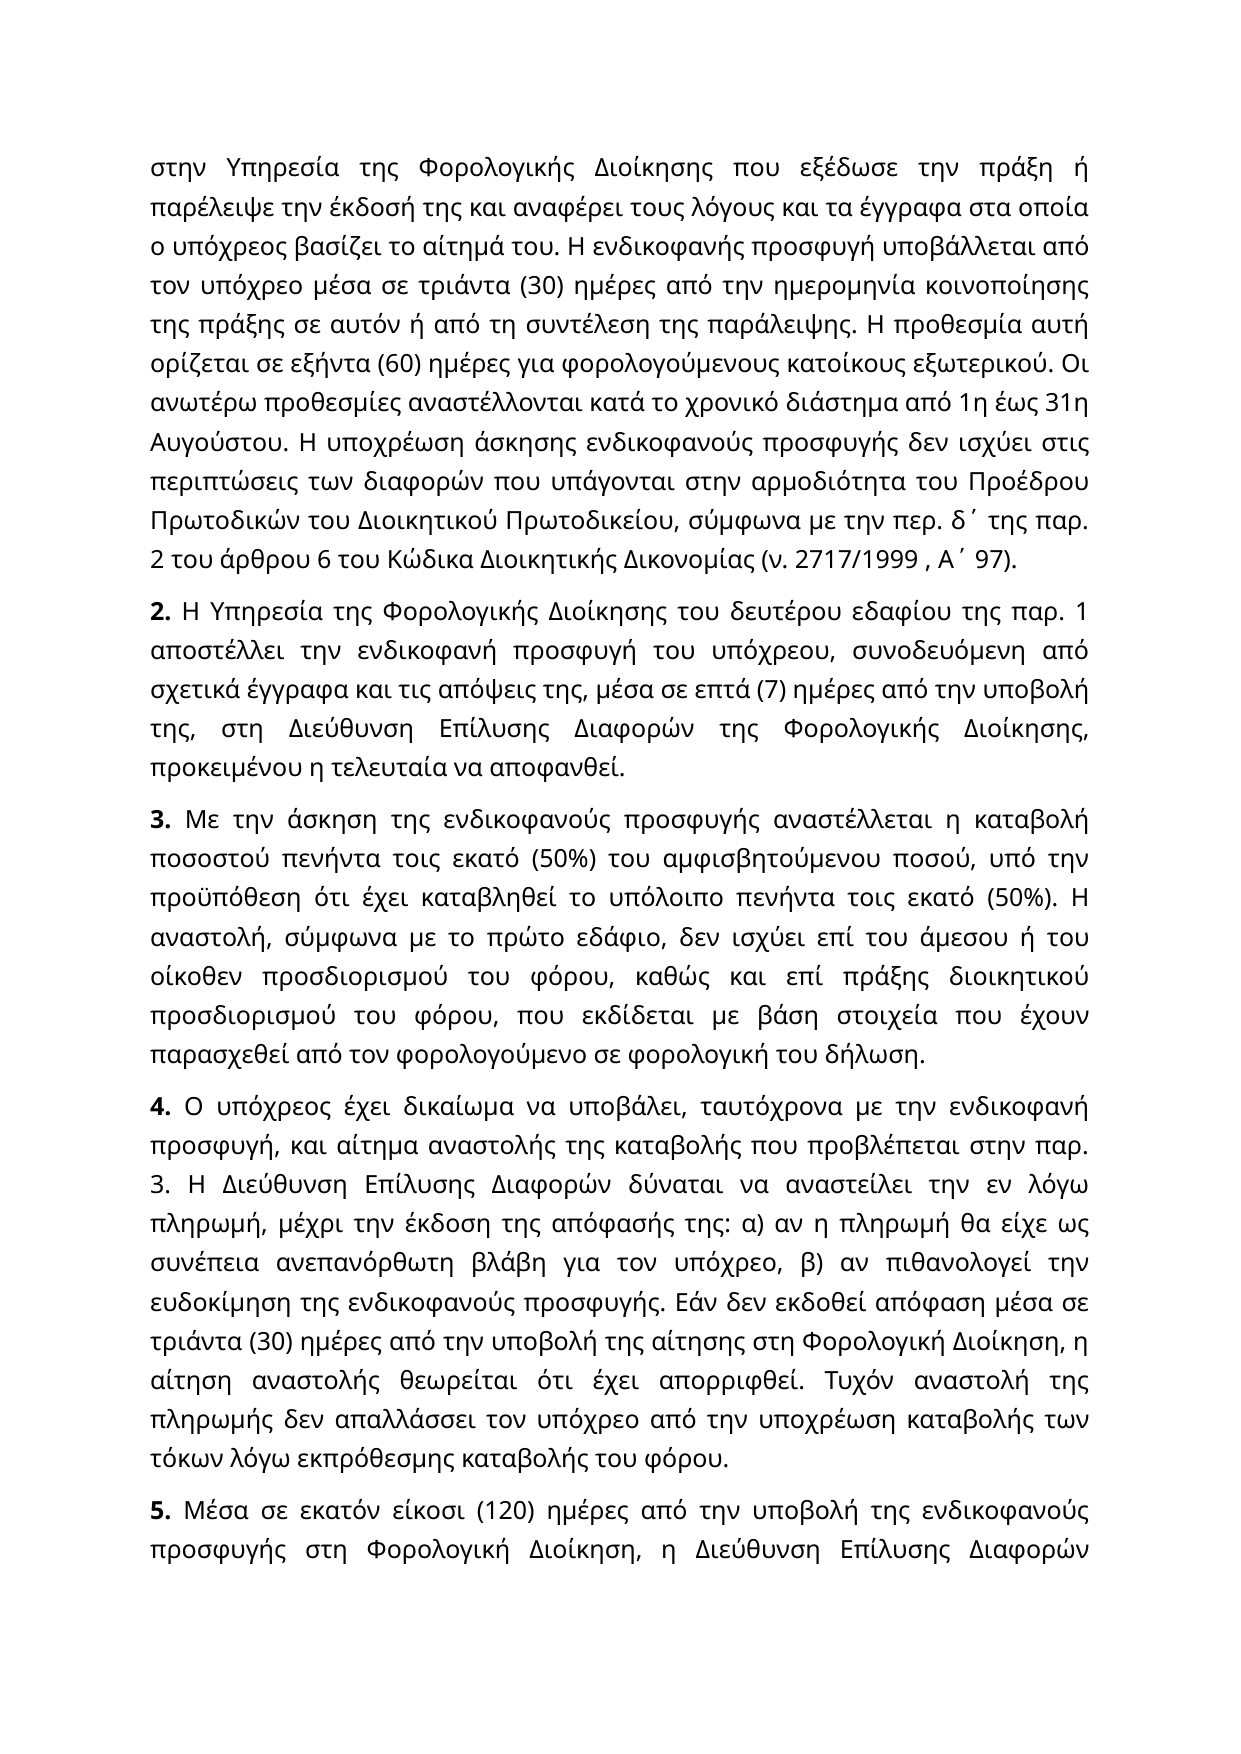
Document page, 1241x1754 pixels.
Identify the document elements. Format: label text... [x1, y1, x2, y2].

text 4. Ο υπόχρεος έχει δικαίωμα να υποβάλει, ταυτόχρονα με την ενδικοφανή προσφυγή, και αίτημα αναστολής της καταβολής που προβλέπεται στην παρ. 3. Η Διεύθυνση Επίλυσης Διαφορών δύναται να αναστείλει την εν λόγω πληρωμή, μέχρι την έκδοση της απόφασής της: α) αν η πληρωμή θα είχε ως συνέπεια ανεπανόρθωτη βλάβη για τον υπόχρεο, β) αν πιθανολογεί την ευδοκίμηση της ενδικοφανούς προσφυγής. Εάν δεν εκδοθεί απόφαση μέσα σε τριάντα (30) ημέρες από την υποβολή της αίτησης στη Φορολογική Διοίκηση, η αίτηση αναστολής θεωρείται ότι έχει απορριφθεί. Τυχόν αναστολή της πληρωμής δεν απαλλάσσει τον υπόχρεο από την υποχρέωση καταβολής των τόκων λόγω εκπρόθεσμης καταβολής του φόρου. [150, 1088, 1090, 1475]
text 3. Με την άσκηση της ενδικοφανούς προσφυγής αναστέλλεται η καταβολή ποσοστού πενήντα τοις εκατό (50%) του αμφισβητούμενου ποσού, υπό την προϋπόθεση ότι έχει καταβληθεί το υπόλοιπο πενήντα τοις εκατό (50%). Η αναστολή, σύμφωνα με το πρώτο εδάφιο, δεν ισχύει επί του άμεσου ή του οίκοθεν προσδιορισμού του φόρου, καθώς και επί πράξης διοικητικού προσδιορισμού του φόρου, που εκδίδεται με βάση στοιχεία που έχουν παρασχεθεί από τον φορολογούμενο σε φορολογική του δήλωση. [150, 802, 1090, 1071]
text 2. Η Υπηρεσία της Φορολογικής Διοίκησης του δευτέρου εδαφίου της παρ. 1 αποστέλλει την ενδικοφανή προσφυγή του υπόχρεου, συνοδευόμενη από σχετικά έγγραφα και τις απόψεις της, μέσα σε επτά (7) ημέρες από την υποβολή της, στη Διεύθυνση Επίλυσης Διαφορών της Φορολογικής Διοίκησης, προκειμένου η τελευταία να αποφανθεί. [150, 593, 1090, 784]
text στην Υπηρεσία της Φορολογικής Διοίκησης που εξέδωσε την πράξη ή παρέλειψε την έκδοσή της και αναφέρει τους λόγους και τα έγγραφα στα οποία ο υπόχρεος βασίζει το αίτημά του. Η ενδικοφανής προσφυγή υποβάλλεται από τον υπόχρεο μέσα σε τριάντα (30) ημέρες από την ημερομηνία κοινοποίησης της πράξης σε αυτόν ή από τη συντέλεση της παράλειψης. Η προθεσμία αυτή ορίζεται σε εξήντα (60) ημέρες για φορολογούμενους κατοίκους εξωτερικού. Οι ανωτέρω προθεσμίες αναστέλλονται κατά το χρονικό διάστημα από 1η έως 31η Αυγούστου. Η υποχρέωση άσκησης ενδικοφανούς προσφυγής δεν ισχύει στις περιπτώσεις των διαφορών που υπάγονται στην αρμοδιότητα του Προέδρου Πρωτοδικών του Διοικητικού Πρωτοδικείου, σύμφωνα με την περ. δ΄ της παρ. 2 του άρθρου 6 του Κώδικα Διοικητικής Δικονομίας (ν. 2717/1999 , Α΄ 97). [150, 150, 1090, 576]
text 5. Μέσα σε εκατόν είκοσι (120) ημέρες από την υποβολή της ενδικοφανούς προσφυγής στη Φορολογική Διοίκηση, η Διεύθυνση Επίλυσης Διαφορών [150, 1492, 1090, 1566]
